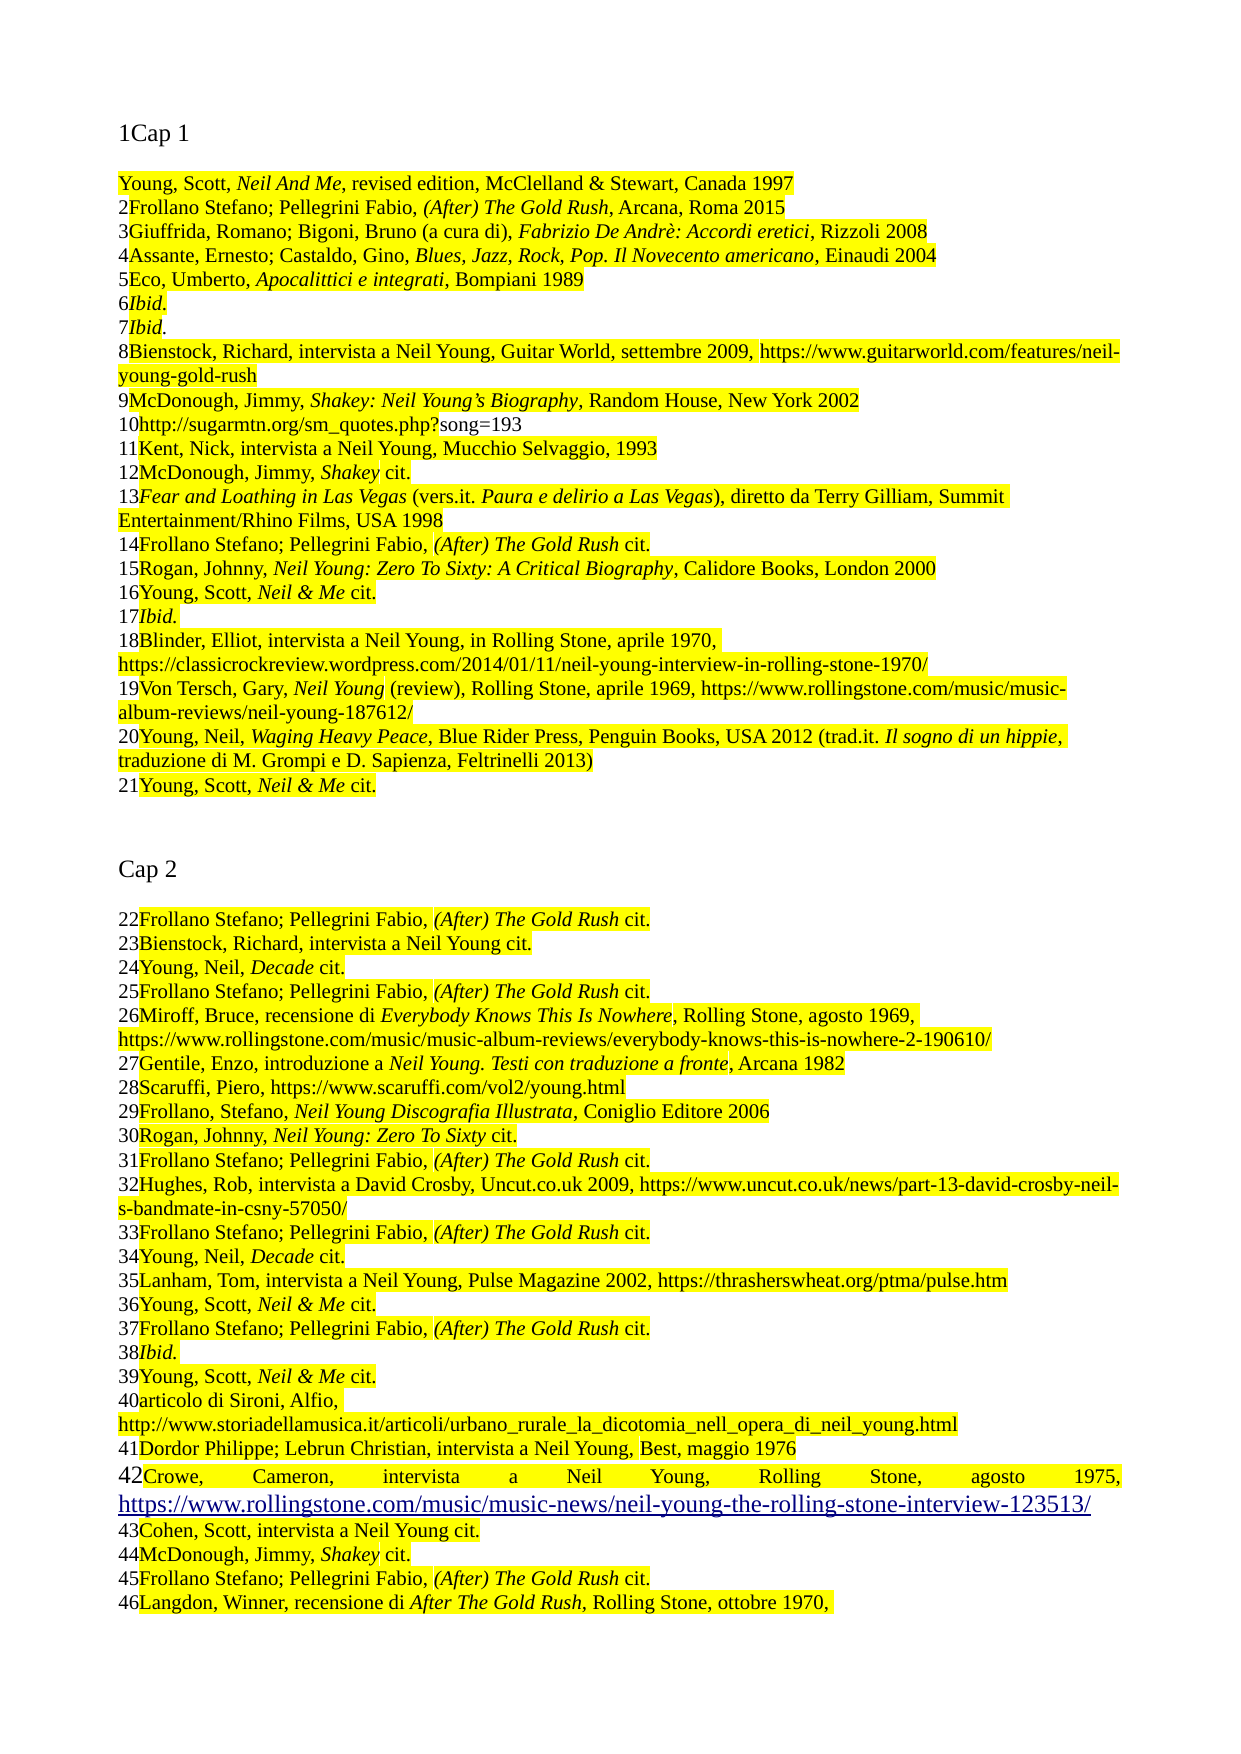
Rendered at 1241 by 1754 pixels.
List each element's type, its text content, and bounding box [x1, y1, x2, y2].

text Young, Scott, Neil & Me cit. [118, 580, 1122, 604]
text Ibid. [118, 291, 1122, 315]
text Young, Neil, Waging Heavy Peace, Blue Rider Press, Penguin Books, USA 2012 (trad.it. Il sogno di un hippie, traduzione di M. Grompi e D. Sapienza, Feltrinelli 2013) [118, 724, 1122, 772]
text Cohen, Scott, intervista a Neil Young cit. [118, 1518, 1122, 1542]
text Ibid. [118, 315, 1122, 339]
text Fear and Loathing in Las Vegas (vers.it. Paura e delirio a Las Vegas), diretto da Terry Gilliam, Summit Entertainment/Rhino Films, USA 1998 [118, 484, 1122, 532]
text Gentile, Enzo, introduzione a Neil Young. Testi con traduzione a fronte, Arcana 1982 [118, 1051, 1122, 1075]
text http://sugarmtn.org/sm_quotes.php?song=193 [118, 412, 1122, 436]
text Frollano Stefano; Pellegrini Fabio, (After) The Gold Rush cit. [118, 1147, 1122, 1172]
text Frollano Stefano; Pellegrini Fabio, (After) The Gold Rush, Arcana, Roma 2015 [118, 195, 1122, 219]
text Dordor Philippe; Lebrun Christian, intervista a Neil Young, Best, maggio 1976 [118, 1436, 1122, 1460]
text Von Tersch, Gary, Neil Young (review), Rolling Stone, aprile 1969, https://www.rollingstone.com/music/music-album-reviews/neil-young-187612/ [118, 676, 1122, 724]
text Rogan, Johnny, Neil Young: Zero To Sixty: A Critical Biography, Calidore Books, London 2000 [118, 556, 1122, 580]
text Frollano Stefano; Pellegrini Fabio, (After) The Gold Rush cit. [118, 1220, 1122, 1244]
text McDonough, Jimmy, Shakey: Neil Young’s Biography, Random House, New York 2002 [118, 387, 1122, 412]
text Frollano Stefano; Pellegrini Fabio, (After) The Gold Rush cit. [118, 1566, 1122, 1590]
text Frollano Stefano; Pellegrini Fabio, (After) The Gold Rush cit. [118, 979, 1122, 1003]
text Young, Scott, Neil & Me cit. [118, 772, 1122, 797]
text Young, Neil, Decade cit. [118, 955, 1122, 979]
text Frollano Stefano; Pellegrini Fabio, (After) The Gold Rush cit. [118, 1316, 1122, 1340]
text Cap 1 [118, 118, 1122, 147]
text Crowe, Cameron, intervista a Neil Young, Rolling Stone, agosto 1975, https://www.rollingstone.com/music/music-news/neil-young-the-rolling-stone-interview-123513/ [118, 1460, 1122, 1518]
text Young, Neil, Decade cit. [118, 1244, 1122, 1268]
text Miroff, Bruce, recensione di Everybody Knows This Is Nowhere, Rolling Stone, agosto 1969, https://www.rollingstone.com/music/music-album-reviews/everybody-knows-this-is-nowhere-2-190610/ [118, 1003, 1122, 1051]
text Bienstock, Richard, intervista a Neil Young, Guitar World, settembre 2009, https://www.guitarworld.com/features/neil-young-gold-rush [118, 339, 1122, 387]
text Scaruffi, Piero, https://www.scaruffi.com/vol2/young.html [118, 1075, 1122, 1099]
text Eco, Umberto, Apocalittici e integrati, Bompiani 1989 [118, 267, 1122, 291]
text Frollano Stefano; Pellegrini Fabio, (After) The Gold Rush cit. [118, 907, 1122, 931]
text Ibid. [118, 604, 1122, 628]
text Young, Scott, Neil And Me, revised edition, McClelland & Stewart, Canada 1997 [118, 171, 1122, 195]
text Young, Scott, Neil & Me cit. [118, 1292, 1122, 1316]
text McDonough, Jimmy, Shakey cit. [118, 460, 1122, 484]
text Assante, Ernesto; Castaldo, Gino, Blues, Jazz, Rock, Pop. Il Novecento americano, Einaudi 2004 [118, 243, 1122, 267]
text Frollano, Stefano, Neil Young Discografia Illustrata, Coniglio Editore 2006 [118, 1099, 1122, 1123]
text Ibid. [118, 1340, 1122, 1364]
text Bienstock, Richard, intervista a Neil Young cit. [118, 931, 1122, 955]
text Frollano Stefano; Pellegrini Fabio, (After) The Gold Rush cit. [118, 532, 1122, 556]
text Lanham, Tom, intervista a Neil Young, Pulse Magazine 2002, https://thrasherswheat.org/ptma/pulse.htm [118, 1268, 1122, 1292]
text Young, Scott, Neil & Me cit. [118, 1364, 1122, 1388]
text Langdon, Winner, recensione di After The Gold Rush, Rolling Stone, ottobre 1970, [118, 1590, 1122, 1614]
text Blinder, Elliot, intervista a Neil Young, in Rolling Stone, aprile 1970, https://classicrockreview.wordpress.com/2014/01/11/neil-young-interview-in-rolling-stone-1970/ [118, 628, 1122, 676]
text Kent, Nick, intervista a Neil Young, Mucchio Selvaggio, 1993 [118, 436, 1122, 460]
text articolo di Sironi, Alfio, http://www.storiadellamusica.it/articoli/urbano_rurale_la_dicotomia_nell_opera_di_neil_young.html [118, 1388, 1122, 1436]
text Hughes, Rob, intervista a David Crosby, Uncut.co.uk 2009, https://www.uncut.co.uk/news/part-13-david-crosby-neil-s-bandmate-in-csny-57050/ [118, 1172, 1122, 1220]
text Rogan, Johnny, Neil Young: Zero To Sixty cit. [118, 1123, 1122, 1147]
text McDonough, Jimmy, Shakey cit. [118, 1542, 1122, 1566]
text Giuffrida, Romano; Bigoni, Bruno (a cura di), Fabrizio De Andrè: Accordi eretici, Rizzoli 2008 [118, 219, 1122, 243]
text Cap 2 [118, 854, 1122, 883]
